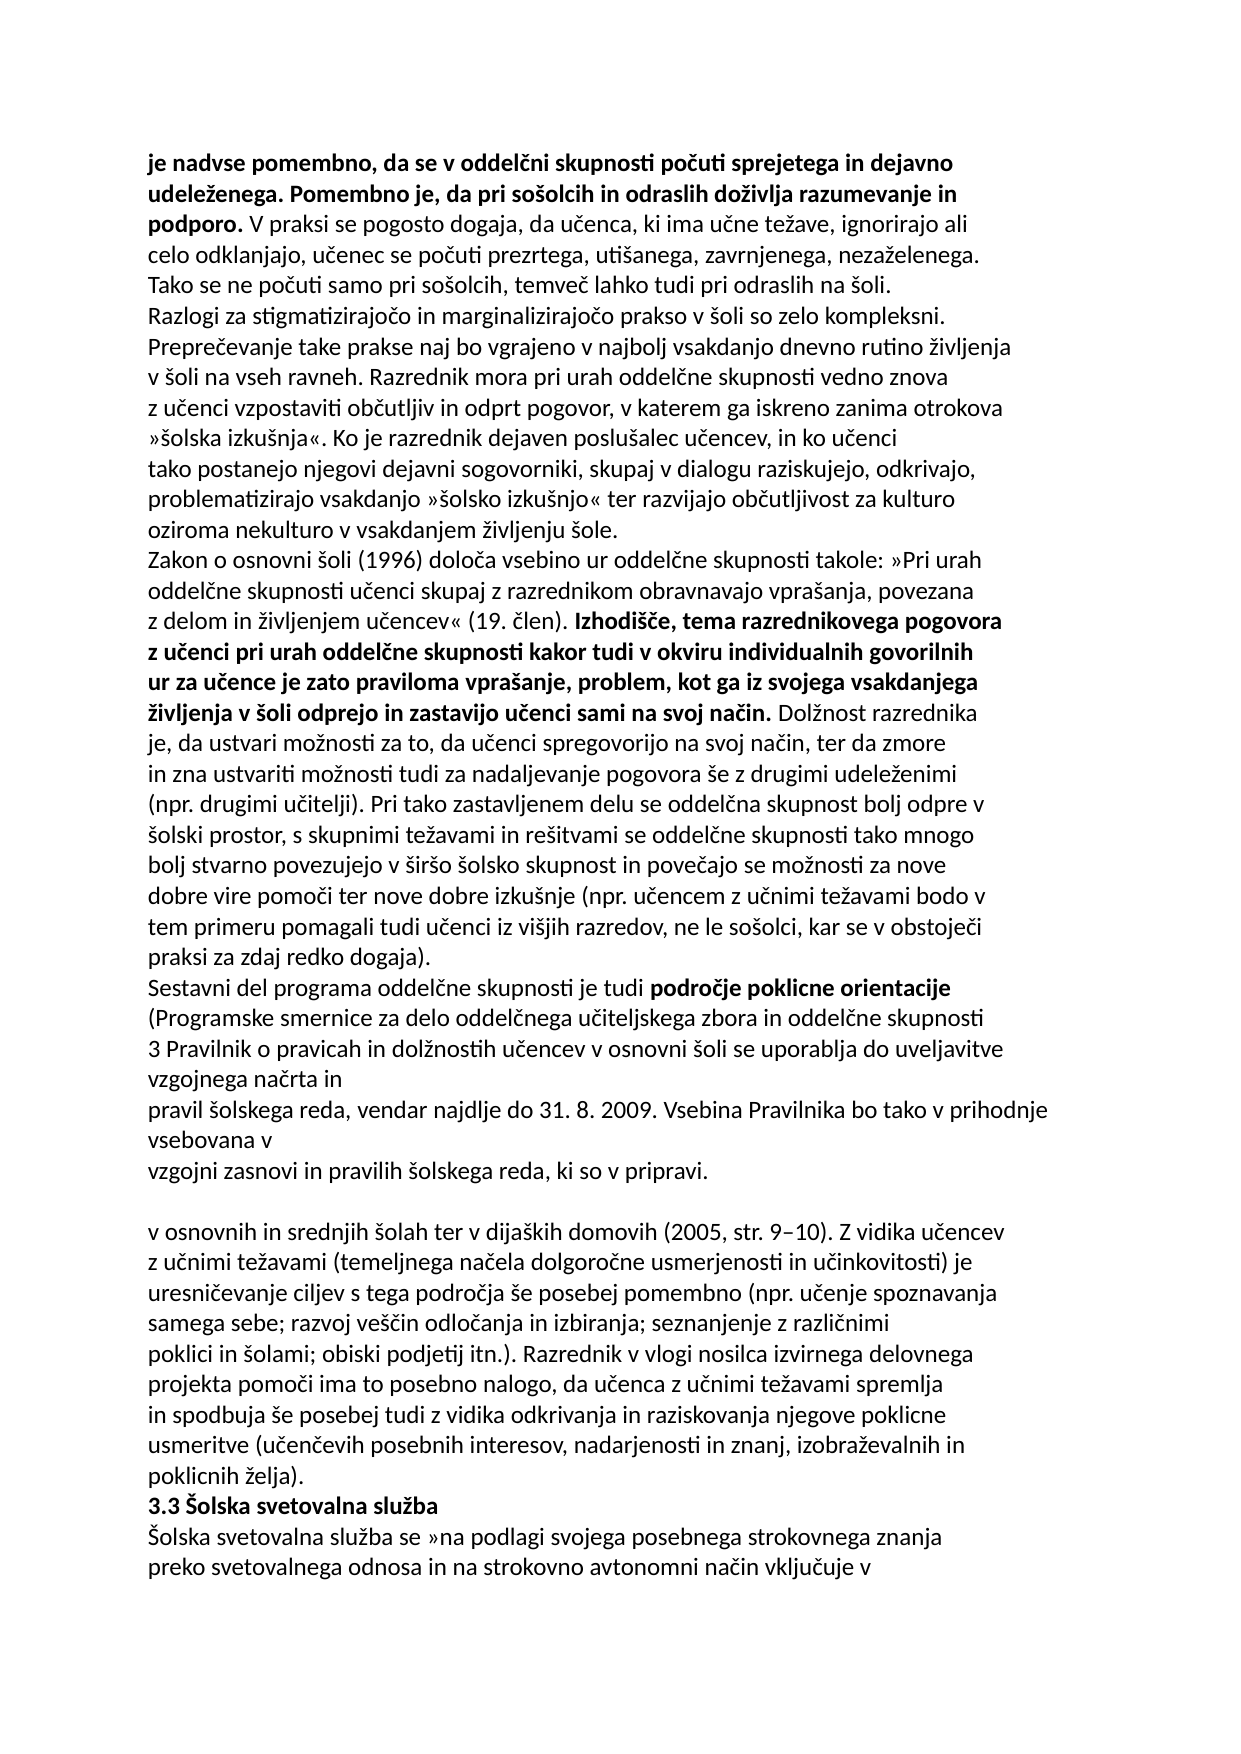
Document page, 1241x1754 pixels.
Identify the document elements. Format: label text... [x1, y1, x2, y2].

text šolski prostor, s skupnimi težavami in rešitvami se oddelčne skupnosti tako mnogo [148, 819, 1093, 849]
text v osnovnih in srednjih šolah ter v dijaških domovih (2005, str. 9–10). Z vidika učencev [148, 1216, 1093, 1246]
text oddelčne skupnosti učenci skupaj z razrednikom obravnavajo vprašanja, povezana [148, 575, 1093, 605]
text Tako se ne počuti samo pri sošolcih, temveč lahko tudi pri odraslih na šoli. [148, 270, 1093, 300]
text podporo. V praksi se pogosto dogaja, da učenca, ki ima učne težave, ignorirajo ali [148, 209, 1093, 239]
text praksi za zdaj redko dogaja). [148, 941, 1093, 972]
text dobre vire pomoči ter nove dobre izkušnje (npr. učencem z učnimi težavami bodo v [148, 880, 1093, 911]
text vzgojni zasnovi in pravilih šolskega reda, ki so v pripravi. [148, 1155, 1093, 1185]
text ur za učence je zato praviloma vprašanje, problem, kot ga iz svojega vsakdanjega [148, 666, 1093, 697]
text poklicnih želja). [148, 1460, 1093, 1491]
text je nadvse pomembno, da se v oddelčni skupnosti počuti sprejetega in dejavno [148, 148, 1093, 178]
text je, da ustvari možnosti za to, da učenci spregovorijo na svoj način, ter da zmore [148, 727, 1093, 758]
text projekta pomoči ima to posebno nalogo, da učenca z učnimi težavami spremlja [148, 1368, 1093, 1399]
text tem primeru pomagali tudi učenci iz višjih razredov, ne le sošolci, kar se v obstoječi [148, 911, 1093, 941]
text »šolska izkušnja«. Ko je razrednik dejaven poslušalec učencev, in ko učenci [148, 422, 1093, 453]
text Zakon o osnovni šoli (1996) določa vsebino ur oddelčne skupnosti takole: »Pri urah [148, 544, 1093, 575]
text in zna ustvariti možnosti tudi za nadaljevanje pogovora še z drugimi udeleženimi [148, 758, 1093, 788]
text življenja v šoli odprejo in zastavijo učenci sami na svoj način. Dolžnost razrednika [148, 697, 1093, 727]
text Sestavni del programa oddelčne skupnosti je tudi področje poklicne orientacije [148, 972, 1093, 1002]
text 83 [148, 1185, 1093, 1216]
text z delom in življenjem učencev« (19. člen). Izhodišče, tema razrednikovega pogovora [148, 605, 1093, 636]
text (npr. drugimi učitelji). Pri tako zastavljenem delu se oddelčna skupnost bolj odpre v [148, 788, 1093, 819]
text Preprečevanje take prakse naj bo vgrajeno v najbolj vsakdanjo dnevno rutino življenja [148, 331, 1093, 361]
text usmeritve (učenčevih posebnih interesov, nadarjenosti in znanj, izobraževalnih in [148, 1429, 1093, 1460]
text tako postanejo njegovi dejavni sogovorniki, skupaj v dialogu raziskujejo, odkrivajo, [148, 453, 1093, 483]
text Razlogi za stigmatizirajočo in marginalizirajočo prakso v šoli so zelo kompleksni. [148, 300, 1093, 331]
text poklici in šolami; obiski podjetij itn.). Razrednik v vlogi nosilca izvirnega delovnega [148, 1338, 1093, 1368]
text z učenci vzpostaviti občutljiv in odprt pogovor, v katerem ga iskreno zanima otrokova [148, 392, 1093, 422]
text problematizirajo vsakdanjo »šolsko izkušnjo« ter razvijajo občutljivost za kulturo [148, 483, 1093, 514]
text v šoli na vseh ravneh. Razrednik mora pri urah oddelčne skupnosti vedno znova [148, 361, 1093, 392]
text oziroma nekulturo v vsakdanjem življenju šole. [148, 514, 1093, 544]
text pravil šolskega reda, vendar najdlje do 31. 8. 2009. Vsebina Pravilnika bo tako v prihodnje vsebovana v [148, 1094, 1093, 1155]
text udeleženega. Pomembno je, da pri sošolcih in odraslih doživlja razumevanje in [148, 178, 1093, 209]
text 3.3 Šolska svetovalna služba [148, 1491, 1093, 1521]
text z učenci pri urah oddelčne skupnosti kakor tudi v okviru individualnih govorilnih [148, 636, 1093, 666]
text preko svetovalnega odnosa in na strokovno avtonomni način vključuje v [148, 1552, 1093, 1582]
text in spodbuja še posebej tudi z vidika odkrivanja in raziskovanja njegove poklicne [148, 1399, 1093, 1429]
text bolj stvarno povezujejo v širšo šolsko skupnost in povečajo se možnosti za nove [148, 849, 1093, 880]
text z učnimi težavami (temeljnega načela dolgoročne usmerjenosti in učinkovitosti) je [148, 1246, 1093, 1277]
text uresničevanje ciljev s tega področja še posebej pomembno (npr. učenje spoznavanja [148, 1277, 1093, 1307]
text samega sebe; razvoj veščin odločanja in izbiranja; seznanjenje z različnimi [148, 1307, 1093, 1338]
text (Programske smernice za delo oddelčnega učiteljskega zbora in oddelčne skupnosti [148, 1002, 1093, 1033]
text 3 Pravilnik o pravicah in dolžnostih učencev v osnovni šoli se uporablja do uveljavitve vzgojnega načrta in [148, 1033, 1093, 1094]
text celo odklanjajo, učenec se počuti prezrtega, utišanega, zavrnjenega, nezaželenega. [148, 239, 1093, 270]
text Šolska svetovalna služba se »na podlagi svojega posebnega strokovnega znanja [148, 1521, 1093, 1552]
